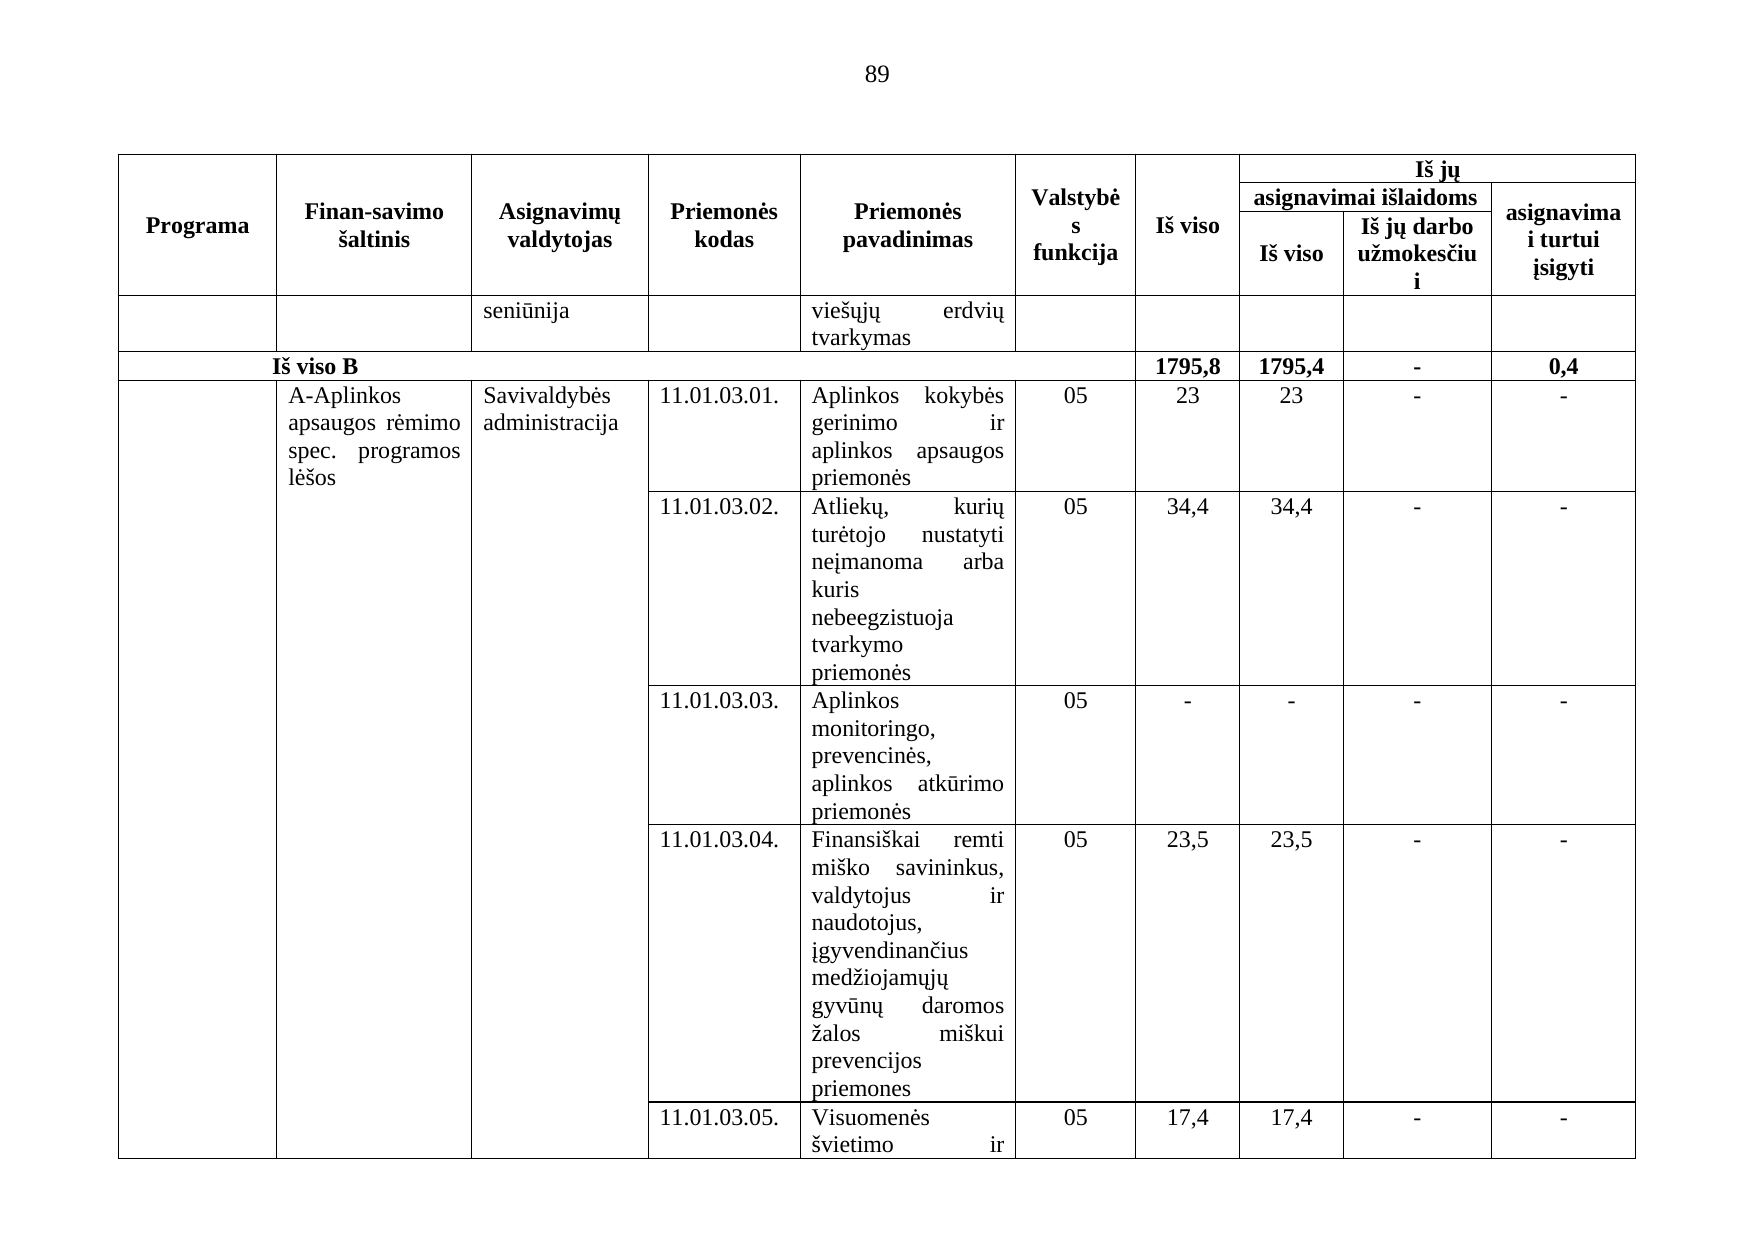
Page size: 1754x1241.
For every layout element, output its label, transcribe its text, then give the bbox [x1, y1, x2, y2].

table_cell 05 [1016, 686, 1135, 824]
table_cell - [1492, 381, 1635, 491]
table_cell 11.01.03.03. [649, 686, 800, 824]
table_cell 05 [1016, 492, 1135, 685]
table_cell Iš viso B [119, 352, 1135, 379]
table_cell 11.01.03.01. [649, 381, 800, 491]
table_header Asignavimų valdytojas [472, 155, 648, 295]
table_cell asignavimai išlaidoms [1240, 183, 1491, 211]
table_cell [1016, 296, 1135, 351]
table_cell - [1492, 686, 1635, 824]
table_cell 23 [1136, 381, 1239, 491]
table_cell 17,4 [1240, 1103, 1343, 1158]
table_cell 11.01.03.04. [649, 825, 800, 1101]
table_cell 17,4 [1136, 1103, 1239, 1158]
table_cell Iš viso [1240, 212, 1343, 295]
table_cell 34,4 [1240, 492, 1343, 685]
table_cell - [1344, 381, 1491, 491]
table_header Programa [119, 155, 276, 295]
table_header Finan-savimo šaltinis [277, 155, 471, 295]
table_cell 34,4 [1136, 492, 1239, 685]
table_cell 1795,4 [1240, 352, 1343, 379]
table_cell - [1344, 1103, 1491, 1158]
table_cell - [1344, 352, 1491, 379]
table_cell 23,5 [1136, 825, 1239, 1101]
table_cell Finansiškai remti miško savininkus, valdytojus ir naudotojus, įgyvendinančius medžiojamųjų gyvūnų daromos žalos miškui prevencijos priemones [801, 825, 1015, 1101]
table_cell [1240, 296, 1343, 351]
table_cell Aplinkos kokybės gerinimo ir aplinkos apsaugos priemonės [801, 381, 1015, 491]
table_cell - [1240, 686, 1343, 824]
table_cell 23,5 [1240, 825, 1343, 1101]
table_cell 05 [1016, 1103, 1135, 1158]
table_cell - [1492, 296, 1635, 351]
table_header Iš jų [1240, 155, 1635, 182]
table_cell 05 [1016, 381, 1135, 491]
table_cell 11.01.03.05. [649, 1103, 800, 1158]
table_cell 0,4 [1492, 352, 1635, 379]
table_cell - [1344, 492, 1491, 685]
table_cell asignavimai turtui įsigyti [1492, 183, 1635, 295]
table_cell Visuomenės švietimo ir [801, 1103, 1015, 1158]
table_cell [1136, 296, 1239, 351]
table_cell Aplinkos monitoringo, prevencinės, aplinkos atkūrimo priemonės [801, 686, 1015, 824]
table_header Priemonės kodas [649, 155, 800, 295]
table_cell Iš jų darbo užmokesčiui [1344, 212, 1491, 295]
table_cell A-Aplinkos apsaugos rėmimo spec. programos lėšos [277, 381, 471, 1158]
table_cell - [1492, 492, 1635, 685]
table_cell [119, 381, 276, 1158]
table_header Valstybės funkcija [1016, 155, 1135, 295]
table_cell [649, 296, 800, 351]
table_cell 05 [1016, 825, 1135, 1101]
table_cell viešųjų erdvių tvarkymas [801, 296, 1015, 351]
table_cell - [1344, 825, 1491, 1101]
table_header Priemonės pavadinimas [801, 155, 1015, 295]
table_cell [277, 296, 471, 351]
table_header Iš viso [1136, 155, 1239, 295]
table_cell 1795,8 [1136, 352, 1239, 379]
table_cell Savivaldybės administracija [472, 381, 648, 1158]
table_cell - [1344, 686, 1491, 824]
table_cell seniūnija [472, 296, 648, 351]
table_cell - [1492, 1103, 1635, 1158]
table_cell - [1136, 686, 1239, 824]
table_cell - [1492, 825, 1635, 1101]
table_cell 23 [1240, 381, 1343, 491]
table_cell [119, 296, 276, 351]
table_cell - [1344, 296, 1491, 351]
table_cell Atliekų, kurių turėtojo nustatyti neįmanoma arba kuris nebeegzistuoja tvarkymo priemonės [801, 492, 1015, 685]
table_cell 11.01.03.02. [649, 492, 800, 685]
